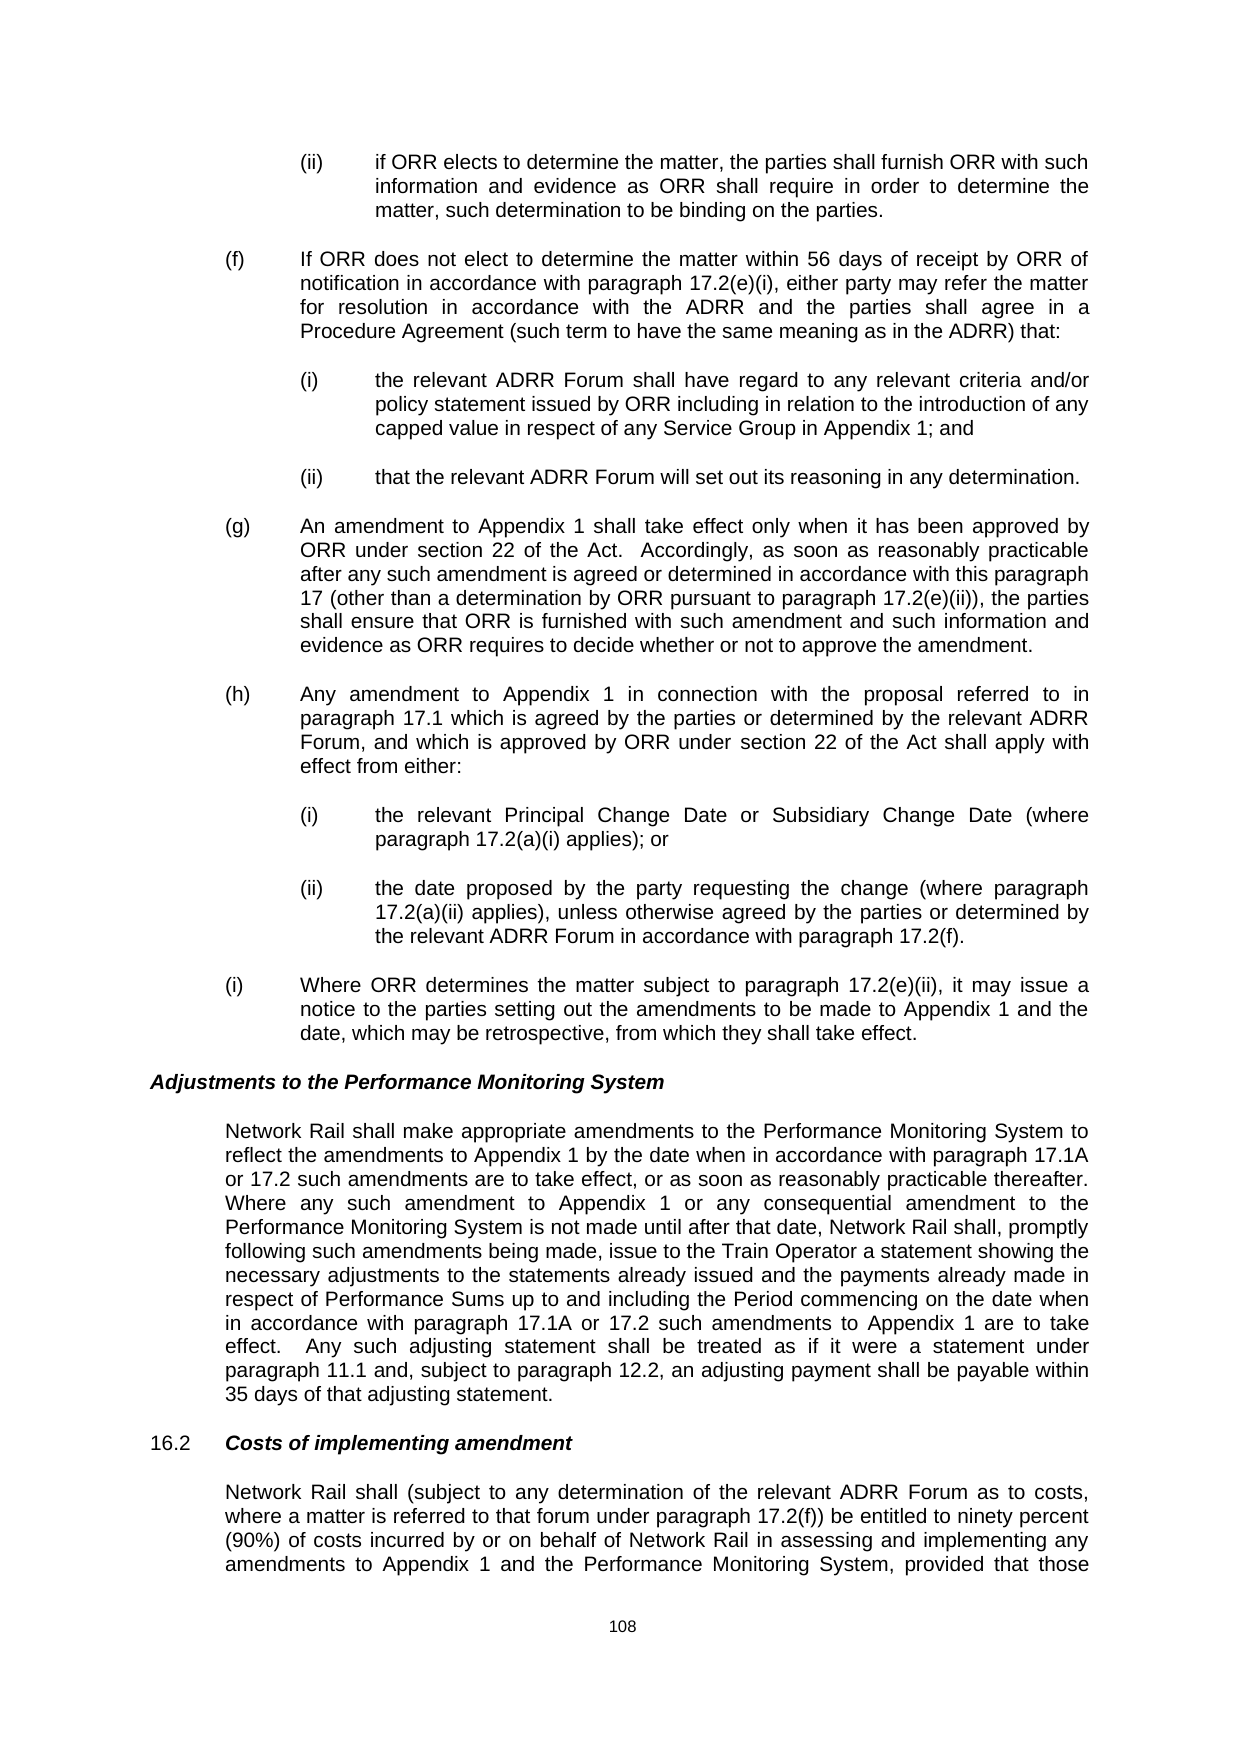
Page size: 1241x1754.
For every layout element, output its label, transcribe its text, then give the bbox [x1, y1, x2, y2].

subtitle If ORR does not elect to determine the matter within 56 days of receipt by ORR of notification in accordance with paragraph 17.2(e)(i), either party may refer the matter for resolution in accordance with the ADRR and the parties shall agree in a Procedure Agreement (such term to have the same meaning as in the ADRR) that: [225, 247, 1090, 343]
subtitle Adjustments to the Performance Monitoring System [150, 1070, 1090, 1094]
subtitle if ORR elects to determine the matter, the parties shall furnish ORR with such information and evidence as ORR shall require in order to determine the matter, such determination to be binding on the parties. [300, 150, 1090, 222]
subtitle the relevant ADRR Forum shall have regard to any relevant criteria and/or policy statement issued by ORR including in relation to the introduction of any capped value in respect of any Service Group in Appendix 1; and [300, 368, 1090, 439]
subtitle Where ORR determines the matter subject to paragraph 17.2(e)(ii), it may issue a notice to the parties setting out the amendments to be made to Appendix 1 and the date, which may be retrospective, from which they shall take effect. [225, 973, 1090, 1045]
subtitle An amendment to Appendix 1 shall take effect only when it has been approved by ORR under section 22 of the Act. Accordingly, as soon as reasonably practicable after any such amendment is agreed or determined in accordance with this paragraph 17 (other than a determination by ORR pursuant to paragraph 17.2(e)(ii)), the parties shall ensure that ORR is furnished with such amendment and such information and evidence as ORR requires to decide whether or not to approve the amendment. [225, 513, 1090, 657]
subtitle the date proposed by the party requesting the change (where paragraph 17.2(a)(ii) applies), unless otherwise agreed by the parties or determined by the relevant ADRR Forum in accordance with paragraph 17.2(f). [300, 876, 1090, 948]
subtitle Costs of implementing amendment [150, 1431, 1090, 1455]
text Network Rail shall (subject to any determination of the relevant ADRR Forum as to costs, where a matter is referred to that forum under paragraph 17.2(f)) be entitled to ninety percent (90%) of costs incurred by or on behalf of Network Rail in assessing and implementing any amendments to Appendix 1 and the Performance Monitoring System, provided that those [225, 1480, 1090, 1576]
subtitle that the relevant ADRR Forum will set out its reasoning in any determination. [300, 464, 1090, 488]
subtitle Any amendment to Appendix 1 in connection with the proposal referred to in paragraph 17.1 which is agreed by the parties or determined by the relevant ADRR Forum, and which is approved by ORR under section 22 of the Act shall apply with effect from either: [225, 682, 1090, 778]
subtitle the relevant Principal Change Date or Subsidiary Change Date (where paragraph 17.2(a)(i) applies); or [300, 803, 1090, 851]
text Network Rail shall make appropriate amendments to the Performance Monitoring System to reflect the amendments to Appendix 1 by the date when in accordance with paragraph 17.1A or 17.2 such amendments are to take effect, or as soon as reasonably practicable thereafter. Where any such amendment to Appendix 1 or any consequential amendment to the Performance Monitoring System is not made until after that date, Network Rail shall, promptly following such amendments being made, issue to the Train Operator a statement showing the necessary adjustments to the statements already issued and the payments already made in respect of Performance Sums up to and including the Period commencing on the date when in accordance with paragraph 17.1A or 17.2 such amendments to Appendix 1 are to take effect. Any such adjusting statement shall be treated as if it were a statement under paragraph 11.1 and, subject to paragraph 12.2, an adjusting payment shall be payable within 35 days of that adjusting statement. [225, 1119, 1090, 1406]
